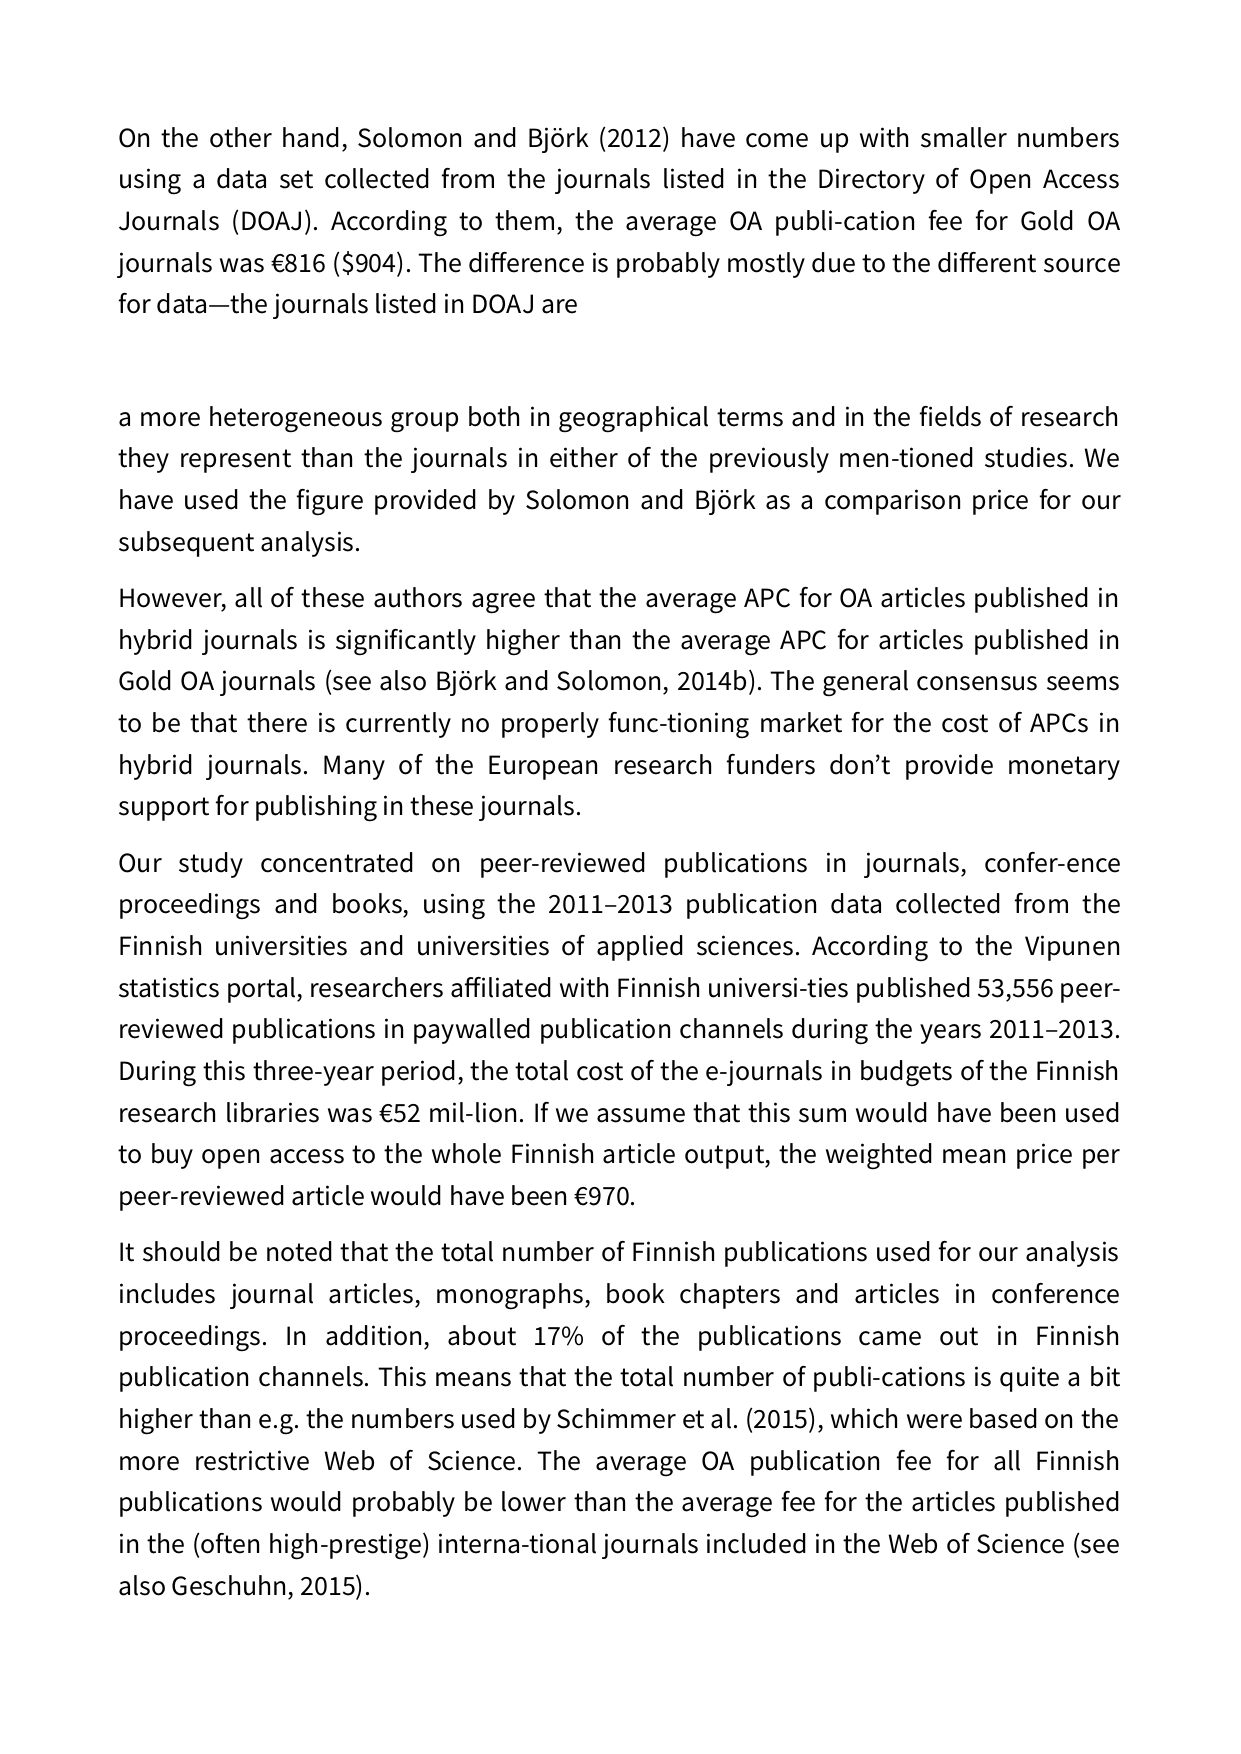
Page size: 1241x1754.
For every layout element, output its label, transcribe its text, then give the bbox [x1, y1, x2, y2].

text a more heterogeneous group both in geographical terms and in the fields of research they represent than the journals in either of the previously men-tioned studies. We have used the figure provided by Solomon and Björk as a comparison price for our subsequent analysis. [118, 397, 1122, 558]
text It should be noted that the total number of Finnish publications used for our analysis includes journal articles, monographs, book chapters and articles in conference proceedings. In addition, about 17% of the publications came out in Finnish publication channels. This means that the total number of publi-cations is quite a bit higher than e.g. the numbers used by Schimmer et al. (2015), which were based on the more restrictive Web of Science. The average OA publication fee for all Finnish publications would probably be lower than the average fee for the articles published in the (often high-prestige) interna-tional journals included in the Web of Science (see also Geschuhn, 2015). [118, 1233, 1122, 1602]
text However, all of these authors agree that the average APC for OA articles published in hybrid journals is significantly higher than the average APC for articles published in Gold OA journals (see also Björk and Solomon, 2014b). The general consensus seems to be that there is currently no properly func-tioning market for the cost of APCs in hybrid journals. Many of the European research funders don’t provide monetary support for publishing in these journals. [118, 578, 1122, 823]
text On the other hand, Solomon and Björk (2012) have come up with smaller numbers using a data set collected from the journals listed in the Directory of Open Access Journals (DOAJ). According to them, the average OA publi-cation fee for Gold OA journals was €816 ($904). The difference is probably mostly due to the different source for data—the journals listed in DOAJ are [118, 118, 1122, 321]
text Our study concentrated on peer-reviewed publications in journals, confer-ence proceedings and books, using the 2011–2013 publication data collected from the Finnish universities and universities of applied sciences. According to the Vipunen statistics portal, researchers affiliated with Finnish universi-ties published 53,556 peer-reviewed publications in paywalled publication channels during the years 2011–2013. During this three-year period, the total cost of the e-journals in budgets of the Finnish research libraries was €52 mil-lion. If we assume that this sum would have been used to buy open access to the whole Finnish article output, the weighted mean price per peer-reviewed article would have been €970. [118, 843, 1122, 1213]
